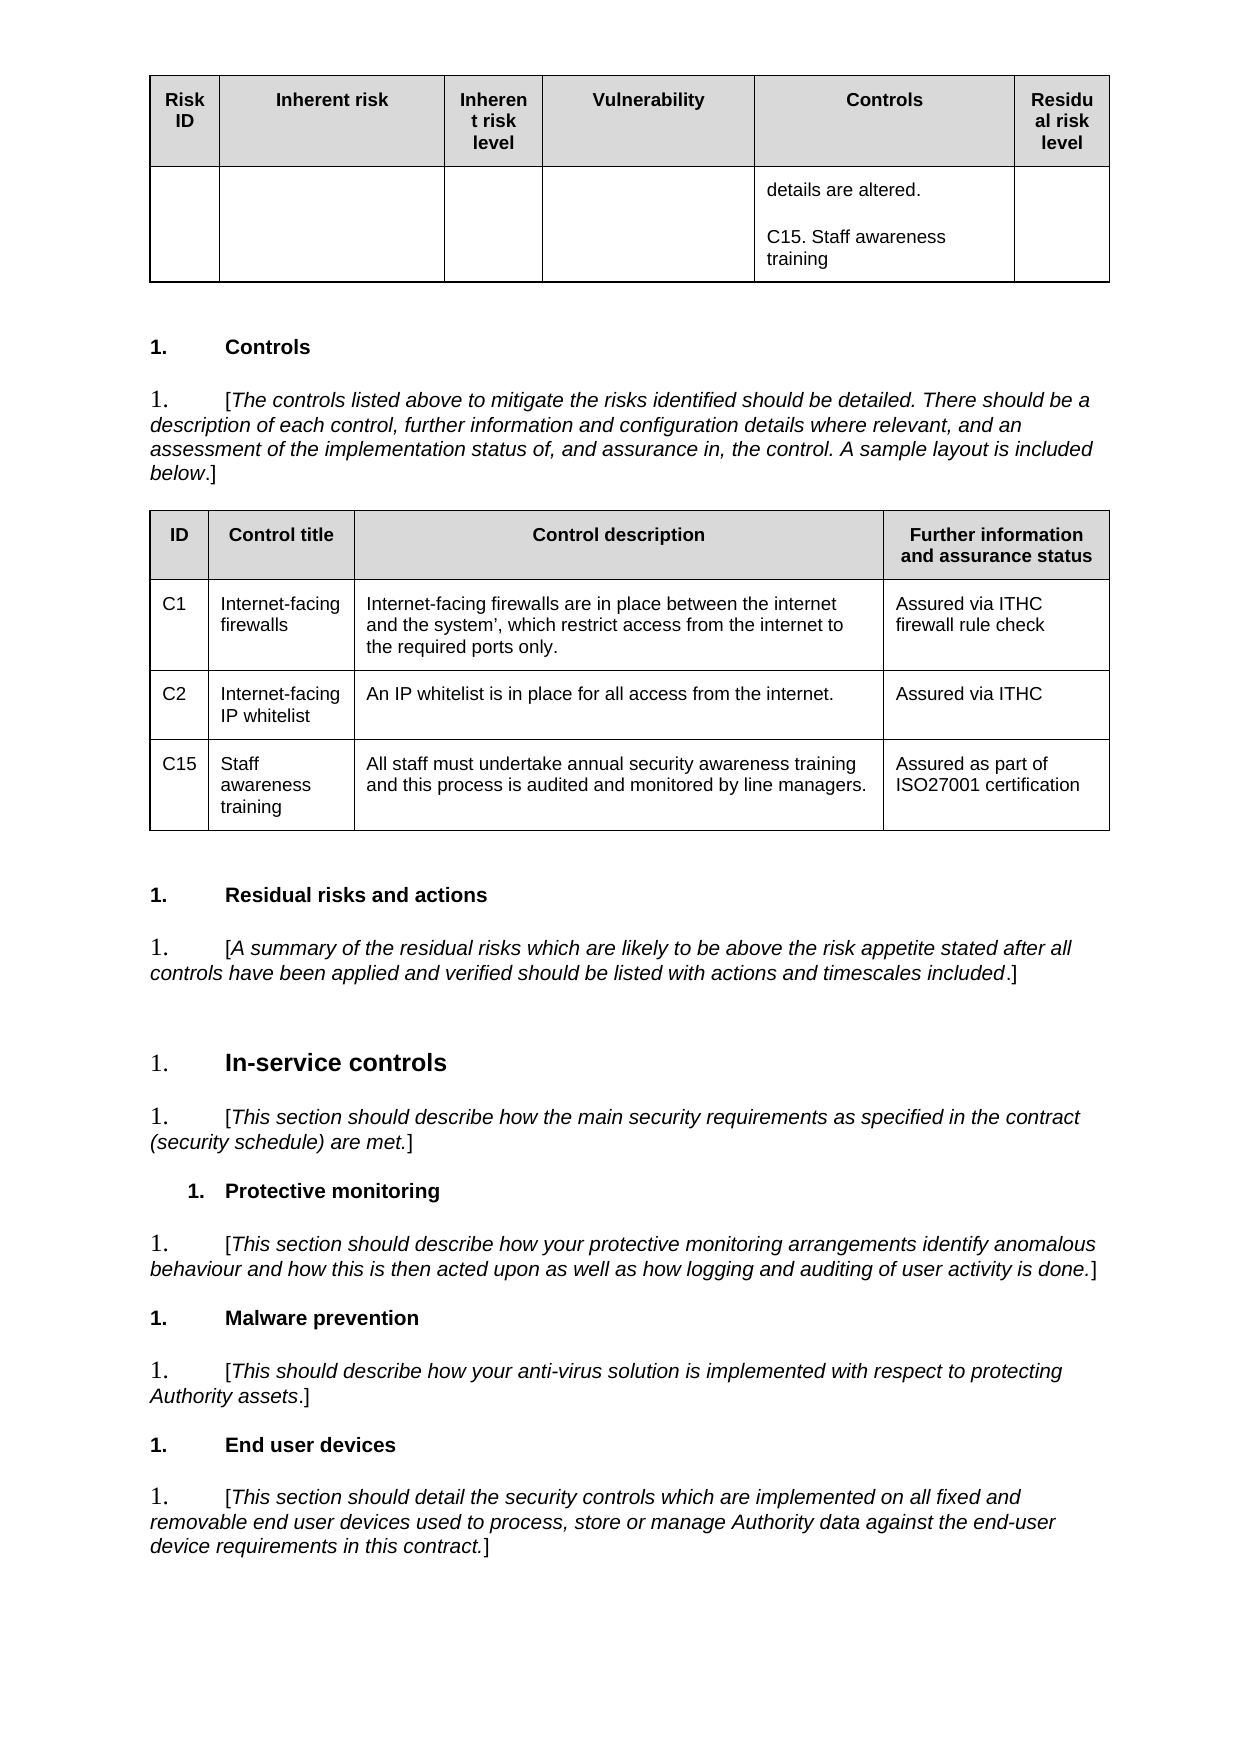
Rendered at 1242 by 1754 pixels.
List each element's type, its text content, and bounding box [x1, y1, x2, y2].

table_cell [1015, 167, 1109, 281]
table_header ID [151, 511, 208, 579]
list Protective monitoring [187, 1179, 1111, 1203]
table_cell Internet-facing IP whitelist [209, 671, 354, 739]
list In-service controls [150, 1047, 1111, 1076]
table_header Inherent risk [220, 76, 444, 166]
list Malware prevention [150, 1306, 1111, 1330]
table_header Controls [755, 76, 1014, 166]
table_cell details are altered. C15. Staff awareness training [755, 167, 1014, 281]
table_cell Internet-facing firewalls are in place between the internet and the system’, which restrict access from the internet to the required ports only. [355, 580, 883, 670]
table_cell Assured via ITHC [884, 671, 1109, 739]
list [This section should describe how your protective monitoring arrangements identify anomalous behaviour and how this is then acted upon as well as how logging and auditing of user activity is done.] [150, 1228, 1111, 1281]
table_cell [445, 167, 542, 281]
list Controls [150, 335, 1111, 359]
list [The controls listed above to mitigate the risks identified should be detailed. There should be a description of each control, further information and configuration details where relevant, and an assessment of the implementation status of, and assurance in, the control. A sample layout is included below.] [150, 384, 1111, 485]
table_cell Staff awareness training [209, 740, 354, 829]
table_cell [151, 167, 219, 281]
table_cell C15 [151, 740, 208, 829]
list [This section should describe how the main security requirements as specified in the contract (security schedule) are met.] [150, 1101, 1111, 1154]
table_header Risk ID [151, 76, 219, 166]
list [This should describe how your anti-virus solution is implemented with respect to protecting Authority assets.] [150, 1355, 1111, 1407]
table_cell [220, 167, 444, 281]
list [A summary of the residual risks which are likely to be above the risk appetite stated after all controls have been applied and verified should be listed with actions and timescales included.] [150, 932, 1111, 985]
table_cell C1 [151, 580, 208, 670]
table_header Vulnerability [543, 76, 754, 166]
table_header Residual risk level [1015, 76, 1109, 166]
list Residual risks and actions [150, 883, 1111, 907]
list End user devices [150, 1432, 1111, 1456]
table_cell [543, 167, 754, 281]
list [This section should detail the security controls which are implemented on all fixed and removable end user devices used to process, store or manage Authority data against the end-user device requirements in this contract.] [150, 1481, 1111, 1558]
table_cell C2 [151, 671, 208, 739]
table_cell Internet-facing firewalls [209, 580, 354, 670]
table_header Further information and assurance status [884, 511, 1109, 579]
table_cell An IP whitelist is in place for all access from the internet. [355, 671, 883, 739]
table_cell All staff must undertake annual security awareness training and this process is audited and monitored by line managers. [355, 740, 883, 829]
table_header Control title [209, 511, 354, 579]
table_cell Assured as part of ISO27001 certification [884, 740, 1109, 829]
table_header Inherent risk level [445, 76, 542, 166]
table_cell Assured via ITHC firewall rule check [884, 580, 1109, 670]
table_header Control description [355, 511, 883, 579]
